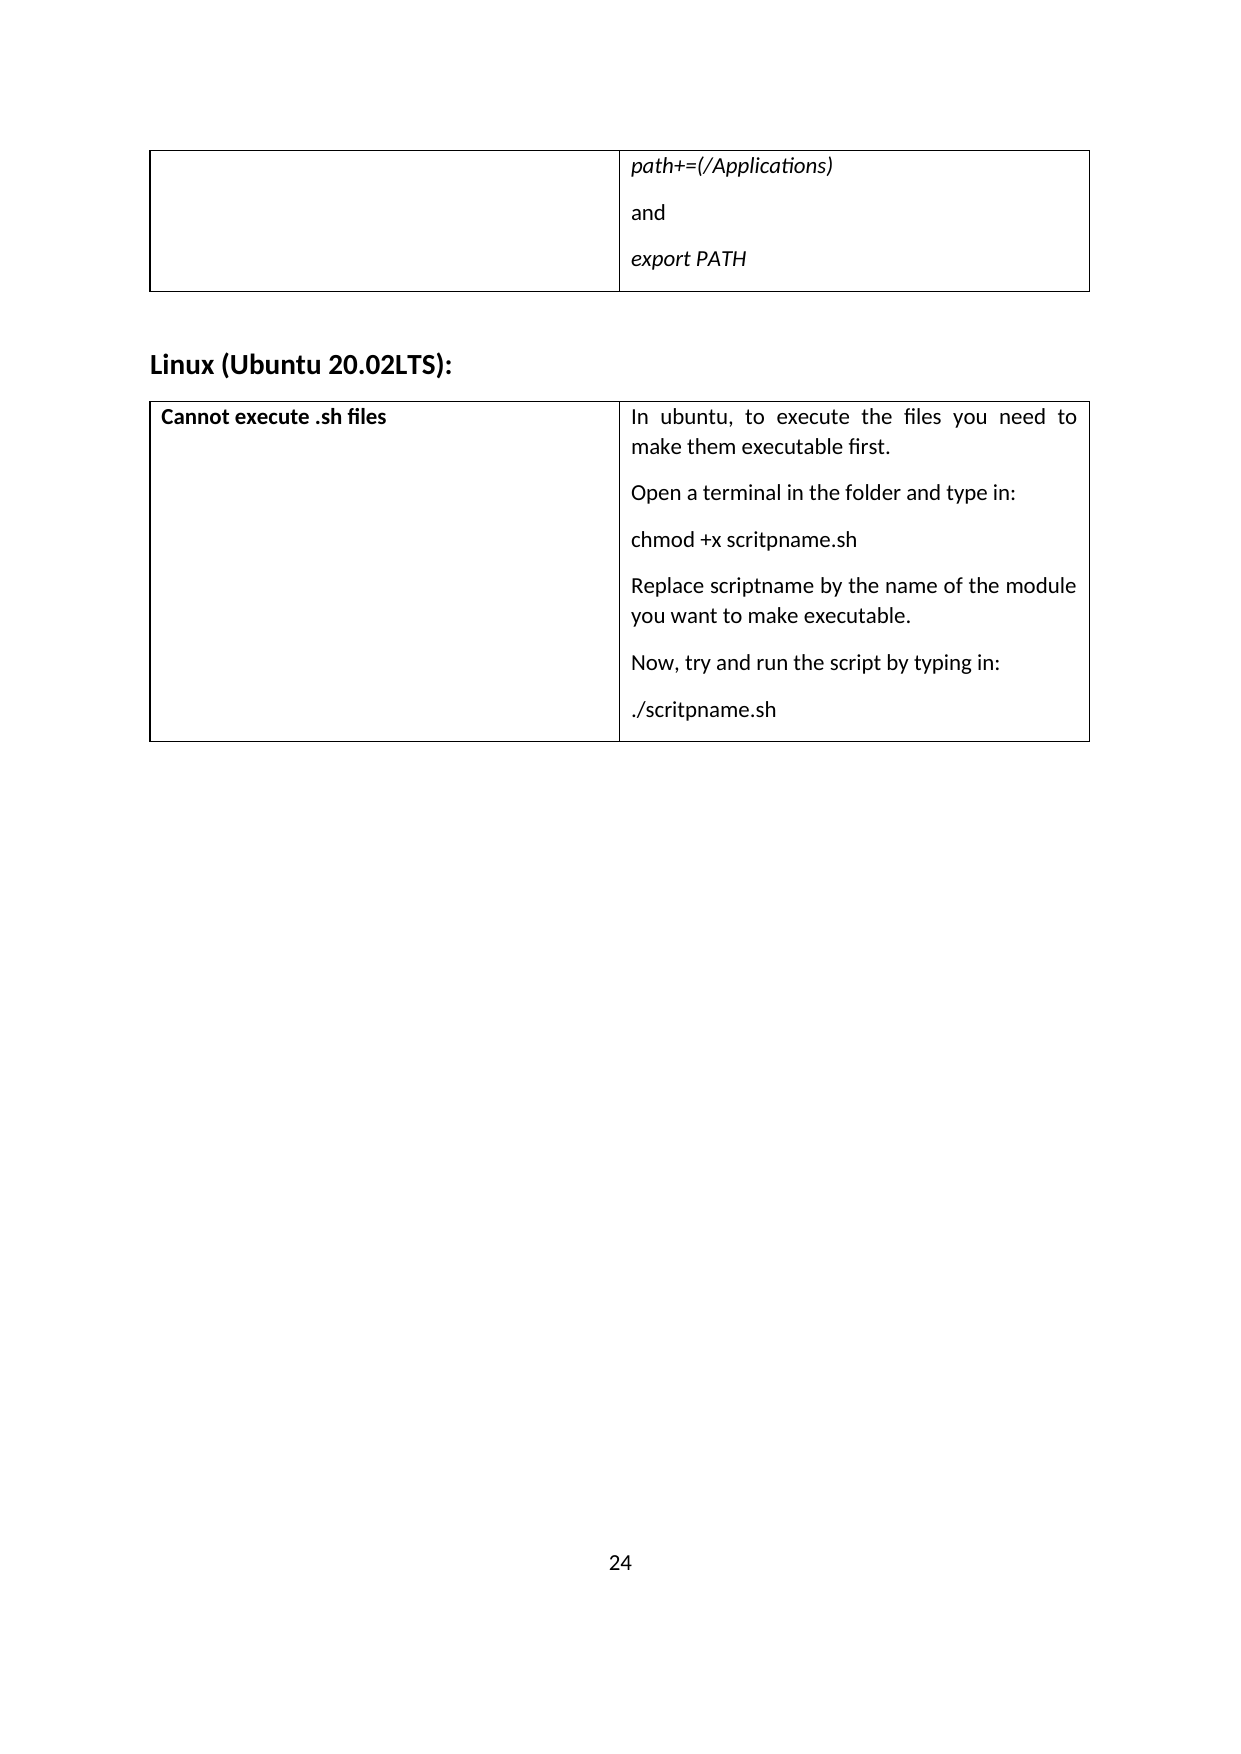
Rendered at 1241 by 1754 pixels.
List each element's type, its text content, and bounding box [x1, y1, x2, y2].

table_header Cannot execute .sh files [151, 402, 619, 741]
table_header path+=(/Applications) and export PATH [620, 151, 1089, 291]
table_header In ubuntu, to execute the files you need to make them executable first. Open a terminal in the folder and type in: chmod +x scritpname.sh Replace scriptname by the name of the module you want to make executable. Now, try and run the script by typing in: ./scritpname.sh [620, 402, 1089, 741]
text Linux (Ubuntu 20.02LTS): [150, 346, 1090, 382]
table_header [151, 151, 619, 291]
